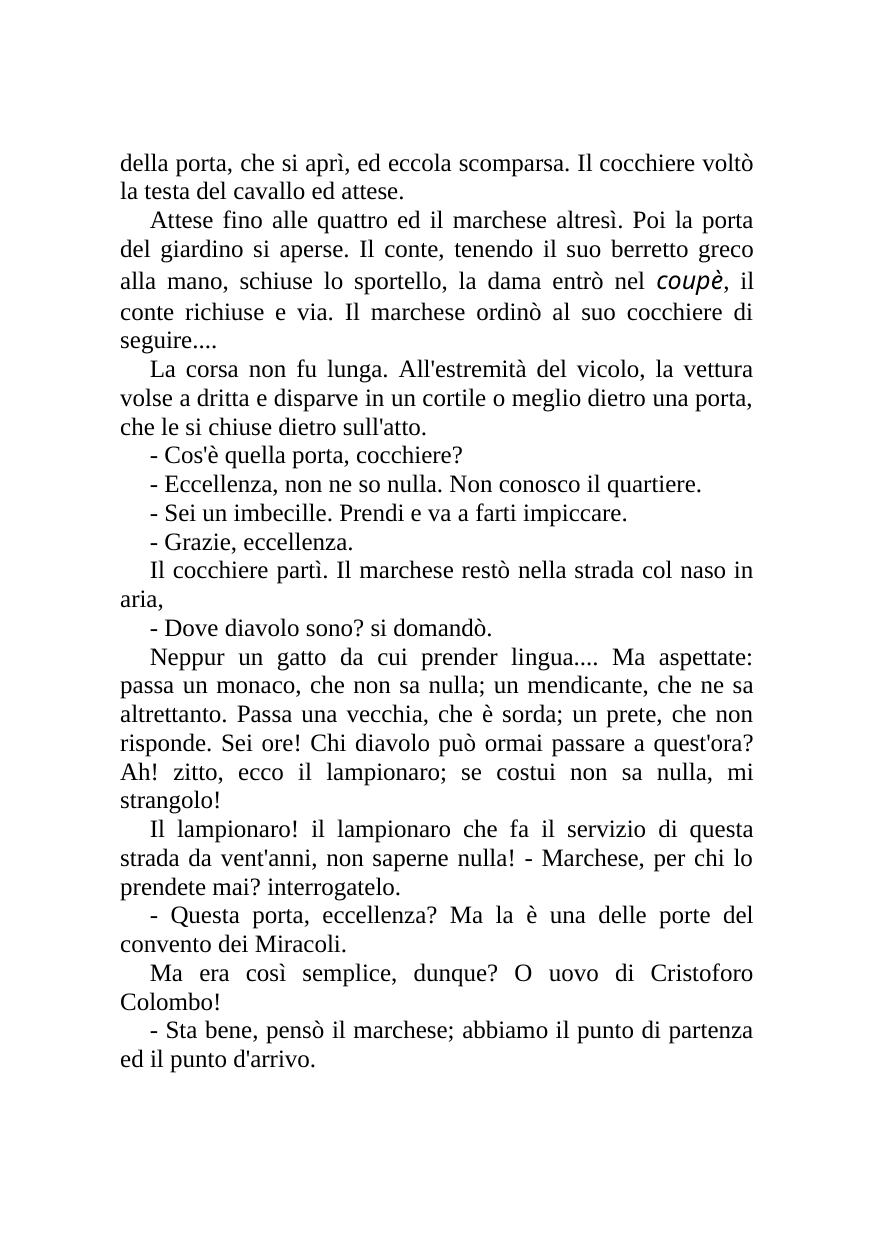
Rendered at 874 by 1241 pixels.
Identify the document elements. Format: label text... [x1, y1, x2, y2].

text - Eccellenza, non ne so nulla. Non conosco il quartiere. [120, 469, 754, 498]
text Il lampionaro! il lampionaro che fa il servizio di questa strada da vent'anni, non saperne nulla! - Marchese, per chi lo prendete mai? interrogatelo. [120, 814, 754, 901]
text Neppur un gatto da cui prender lingua.... Ma aspettate: passa un monaco, che non sa nulla; un mendicante, che ne sa altrettanto. Passa una vecchia, che è sorda; un prete, che non risponde. Sei ore! Chi diavolo può ormai passare a quest'ora? Ah! zitto, ecco il lampionaro; se costui non sa nulla, mi strangolo! [120, 642, 754, 814]
text - Dove diavolo sono? si domandò. [120, 613, 754, 642]
text Ma era così semplice, dunque? O uovo di Cristoforo Colombo! [120, 958, 754, 1016]
text Il cocchiere partì. Il marchese restò nella strada col naso in aria, [120, 556, 754, 613]
text della porta, che si aprì, ed eccola scomparsa. Il cocchiere voltò la testa del cavallo ed attese. [120, 148, 754, 205]
text - Cos'è quella porta, cocchiere? [120, 441, 754, 469]
text Attese fino alle quattro ed il marchese altresì. Poi la porta del giardino si aperse. Il conte, tenendo il suo berretto greco alla mano, schiuse lo sportello, la dama entrò nel coupè, il conte richiuse e via. Il marchese ordinò al suo cocchiere di seguire.... [120, 205, 754, 354]
text - Sta bene, pensò il marchese; abbiamo il punto di partenza ed il punto d'arrivo. [120, 1016, 754, 1073]
text - Sei un imbecille. Prendi e va a farti impiccare. [120, 498, 754, 527]
text - Questa porta, eccellenza? Ma la è una delle porte del convento dei Miracoli. [120, 901, 754, 958]
text - Grazie, eccellenza. [120, 527, 754, 556]
text La corsa non fu lunga. All'estremità del vicolo, la vettura volse a dritta e disparve in un cortile o meglio dietro una porta, che le si chiuse dietro sull'atto. [120, 354, 754, 441]
